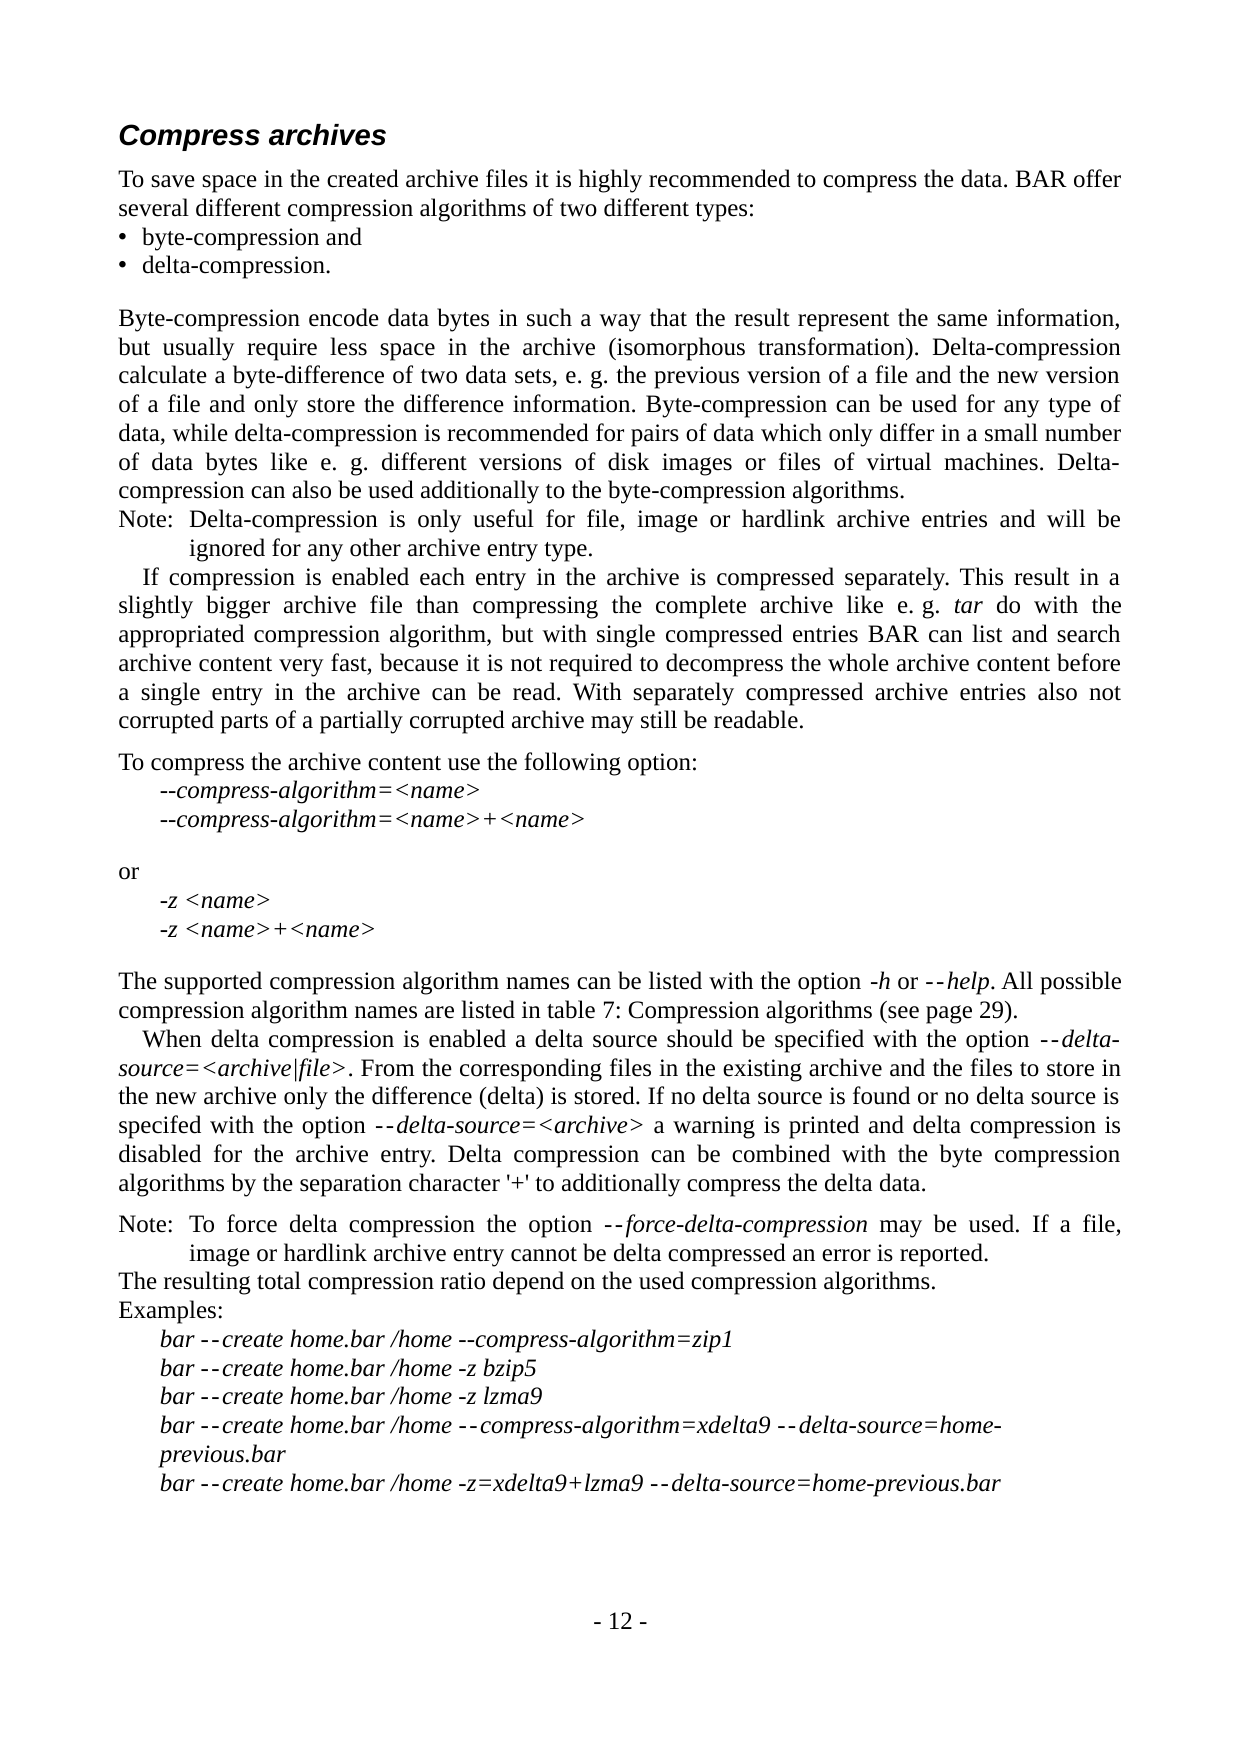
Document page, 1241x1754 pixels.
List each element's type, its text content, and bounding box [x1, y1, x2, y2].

text bar ‑‑create home.bar /home --compress-algorithm=zip1 [159, 1324, 1122, 1353]
text bar ‑‑create home.bar /home -z=xdelta9+lzma9 ‑‑delta-source=home-previous.bar [159, 1468, 1122, 1496]
text Note: Delta-compression is only useful for file, image or hardlink archive entries and will be ignored for any other archive entry type. [118, 504, 1122, 562]
subtitle Compress archives [118, 118, 1122, 152]
text Byte-compression encode data bytes in such a way that the result represent the same information, but usually require less space in the archive (isomorphous transformation). Delta-compression calculate a byte-difference of two data sets, e. g. the previous version of a file and the new version of a file and only store the difference information. Byte-compression can be used for any type of data, while delta-compression is recommended for pairs of data which only differ in a small number of data bytes like e. g. different versions of disk images or files of virtual machines. Delta-compression can also be used additionally to the byte-compression algorithms. [118, 303, 1122, 504]
text -z <name>+<name> [159, 914, 1122, 943]
text bar ‑‑create home.bar /home ‑‑compress-algorithm=xdelta9 ‑‑delta-source=home-previous.bar [159, 1410, 1122, 1468]
text bar ‑‑create home.bar /home -z lzma9 [159, 1381, 1122, 1410]
text --compress-algorithm=<name>+<name> [159, 804, 1122, 833]
text Note: To force delta compression the option ‑‑force-delta-compression may be used. If a file, image or hardlink archive entry cannot be delta compressed an error is reported. [118, 1209, 1122, 1266]
text If compression is enabled each entry in the archive is compressed separately. This result in a slightly bigger archive file than compressing the complete archive like e. g. tar do with the appropriated compression algorithm, but with single compressed entries BAR can list and search archive content very fast, because it is not required to decompress the whole archive content before a single entry in the archive can be read. With separately compressed archive entries also not corrupted parts of a partially corrupted archive may still be readable. [118, 562, 1122, 734]
list delta-compression. [118, 250, 1122, 279]
text When delta compression is enabled a delta source should be specified with the option ‑‑delta-source=<archive|file>. From the corresponding files in the existing archive and the files to store in the new archive only the difference (delta) is stored. If no delta source is found or no delta source is specifed with the option ‑‑delta-source=<archive> a warning is printed and delta compression is disabled for the archive entry. Delta compression can be combined with the byte compression algorithms by the separation character '+' to additionally compress the delta data. [118, 1024, 1122, 1196]
text The supported compression algorithm names can be listed with the option -h or ‑‑help. All possible compression algorithm names are listed in table 7: Compression algorithms (see page 29). [118, 966, 1122, 1024]
text bar ‑‑create home.bar /home -z bzip5 [159, 1353, 1122, 1381]
text -z <name> [159, 885, 1122, 914]
text The resulting total compression ratio depend on the used compression algorithms. [118, 1266, 1122, 1295]
text To compress the archive content use the following option: [118, 747, 1122, 775]
text or [118, 856, 1122, 885]
text Examples: [118, 1295, 1122, 1324]
list byte-compression and [118, 222, 1122, 250]
text To save space in the created archive files it is highly recommended to compress the data. BAR offer several different compression algorithms of two different types: [118, 164, 1122, 222]
text --compress-algorithm=<name> [159, 775, 1122, 804]
